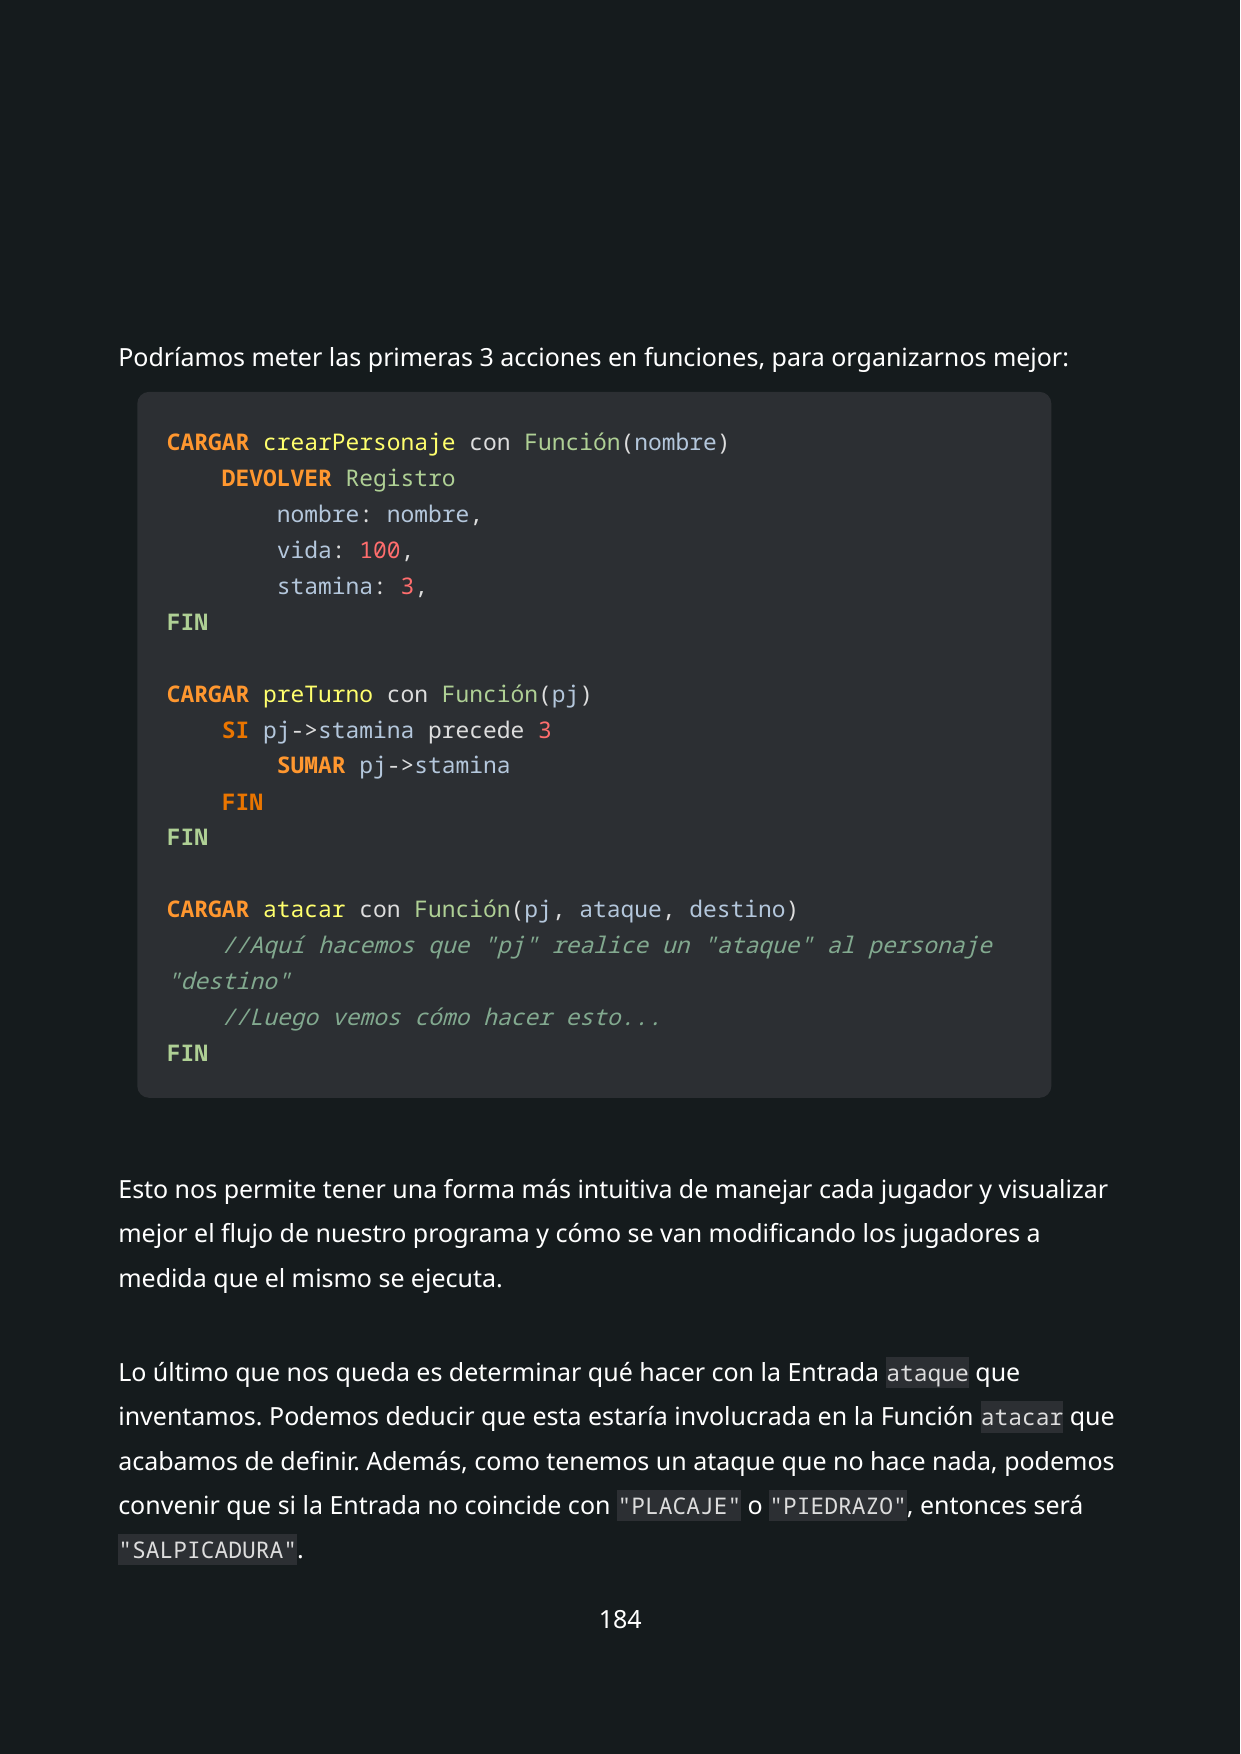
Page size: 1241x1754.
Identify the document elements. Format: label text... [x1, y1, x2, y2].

text Lo último que nos queda es determinar qué hacer con la Entrada ataque que inventamos. Podemos deducir que esta estaría involucrada en la Función atacar que acabamos de definir. Además, como tenemos un ataque que no hace nada, podemos convenir que si la Entrada no coincide con "PLACAJE" o "PIEDRAZO", entonces será "SALPICADURA". [118, 1355, 1122, 1566]
text Esto nos permite tener una forma más intuitiva de manejar cada jugador y visualizar mejor el flujo de nuestro programa y cómo se van modificando los jugadores a medida que el mismo se ejecuta. [118, 1172, 1122, 1294]
text Podríamos meter las primeras 3 acciones en funciones, para organizarnos mejor: [118, 339, 1122, 373]
